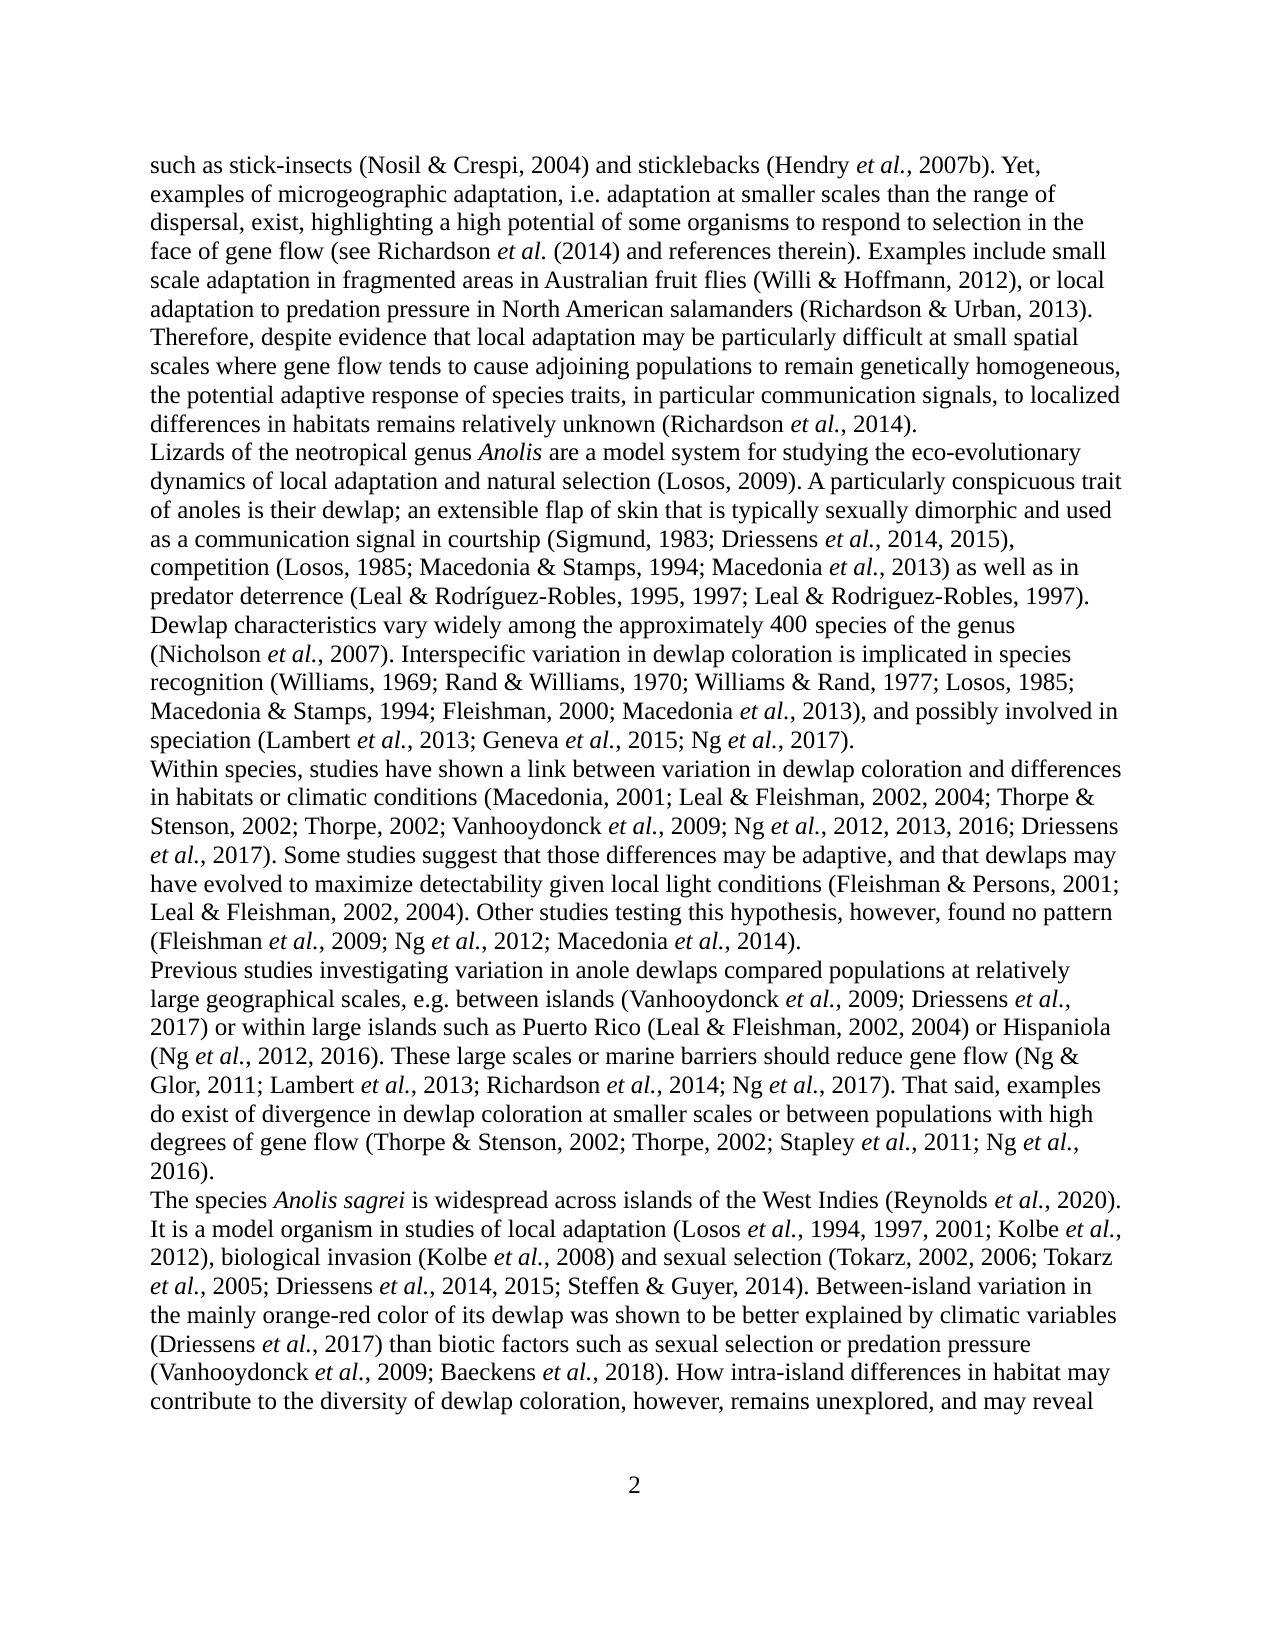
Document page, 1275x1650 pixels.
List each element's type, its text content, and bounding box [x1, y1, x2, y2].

text such as stick-insects (Nosil & Crespi, 2004) and sticklebacks (Hendry et al., 2007b). Yet, examples of microgeographic adaptation, i.e. adaptation at smaller scales than the range of dispersal, exist, highlighting a high potential of some organisms to respond to selection in the face of gene flow (see Richardson et al. (2014) and references therein). Examples include small scale adaptation in fragmented areas in Australian fruit flies (Willi & Hoffmann, 2012), or local adaptation to predation pressure in North American salamanders (Richardson & Urban, 2013). Therefore, despite evidence that local adaptation may be particularly difficult at small spatial scales where gene flow tends to cause adjoining populations to remain genetically homogeneous, the potential adaptive response of species traits, in particular communication signals, to localized differences in habitats remains relatively unknown (Richardson et al., 2014). Lizards of the neotropical genus Anolis are a model system for studying the eco-evolutionary dynamics of local adaptation and natural selection (Losos, 2009). A particularly conspicuous trait of anoles is their dewlap; an extensible flap of skin that is typically sexually dimorphic and used as a communication signal in courtship (Sigmund, 1983; Driessens et al., 2014, 2015), competition (Losos, 1985; Macedonia & Stamps, 1994; Macedonia et al., 2013) as well as in predator deterrence (Leal & Rodríguez-Robles, 1995, 1997; Leal & Rodriguez-Robles, 1997). Dewlap characteristics vary widely among the approximately species of the genus (Nicholson et al., 2007). Interspecific variation in dewlap coloration is implicated in species recognition (Williams, 1969; Rand & Williams, 1970; Williams & Rand, 1977; Losos, 1985; Macedonia & Stamps, 1994; Fleishman, 2000; Macedonia et al., 2013), and possibly involved in speciation (Lambert et al., 2013; Geneva et al., 2015; Ng et al., 2017). Within species, studies have shown a link between variation in dewlap coloration and differences in habitats or climatic conditions (Macedonia, 2001; Leal & Fleishman, 2002, 2004; Thorpe & Stenson, 2002; Thorpe, 2002; Vanhooydonck et al., 2009; Ng et al., 2012, 2013, 2016; Driessens et al., 2017). Some studies suggest that those differences may be adaptive, and that dewlaps may have evolved to maximize detectability given local light conditions (Fleishman & Persons, 2001; Leal & Fleishman, 2002, 2004). Other studies testing this hypothesis, however, found no pattern (Fleishman et al., 2009; Ng et al., 2012; Macedonia et al., 2014). Previous studies investigating variation in anole dewlaps compared populations at relatively large geographical scales, e.g. between islands (Vanhooydonck et al., 2009; Driessens et al., 2017) or within large islands such as Puerto Rico (Leal & Fleishman, 2002, 2004) or Hispaniola (Ng et al., 2012, 2016). These large scales or marine barriers should reduce gene flow (Ng & Glor, 2011; Lambert et al., 2013; Richardson et al., 2014; Ng et al., 2017). That said, examples do exist of divergence in dewlap coloration at smaller scales or between populations with high degrees of gene flow (Thorpe & Stenson, 2002; Thorpe, 2002; Stapley et al., 2011; Ng et al., 2016). The species Anolis sagrei is widespread across islands of the West Indies (Reynolds et al., 2020). It is a model organism in studies of local adaptation (Losos et al., 1994, 1997, 2001; Kolbe et al., 2012), biological invasion (Kolbe et al., 2008) and sexual selection (Tokarz, 2002, 2006; Tokarz et al., 2005; Driessens et al., 2014, 2015; Steffen & Guyer, 2014). Between-island variation in the mainly orange-red color of its dewlap was shown to be better explained by climatic variables (Driessens et al., 2017) than biotic factors such as sexual selection or predation pressure (Vanhooydonck et al., 2009; Baeckens et al., 2018). How intra-island differences in habitat may contribute to the diversity of dewlap coloration, however, remains unexplored, and may reveal [150, 150, 1125, 1415]
